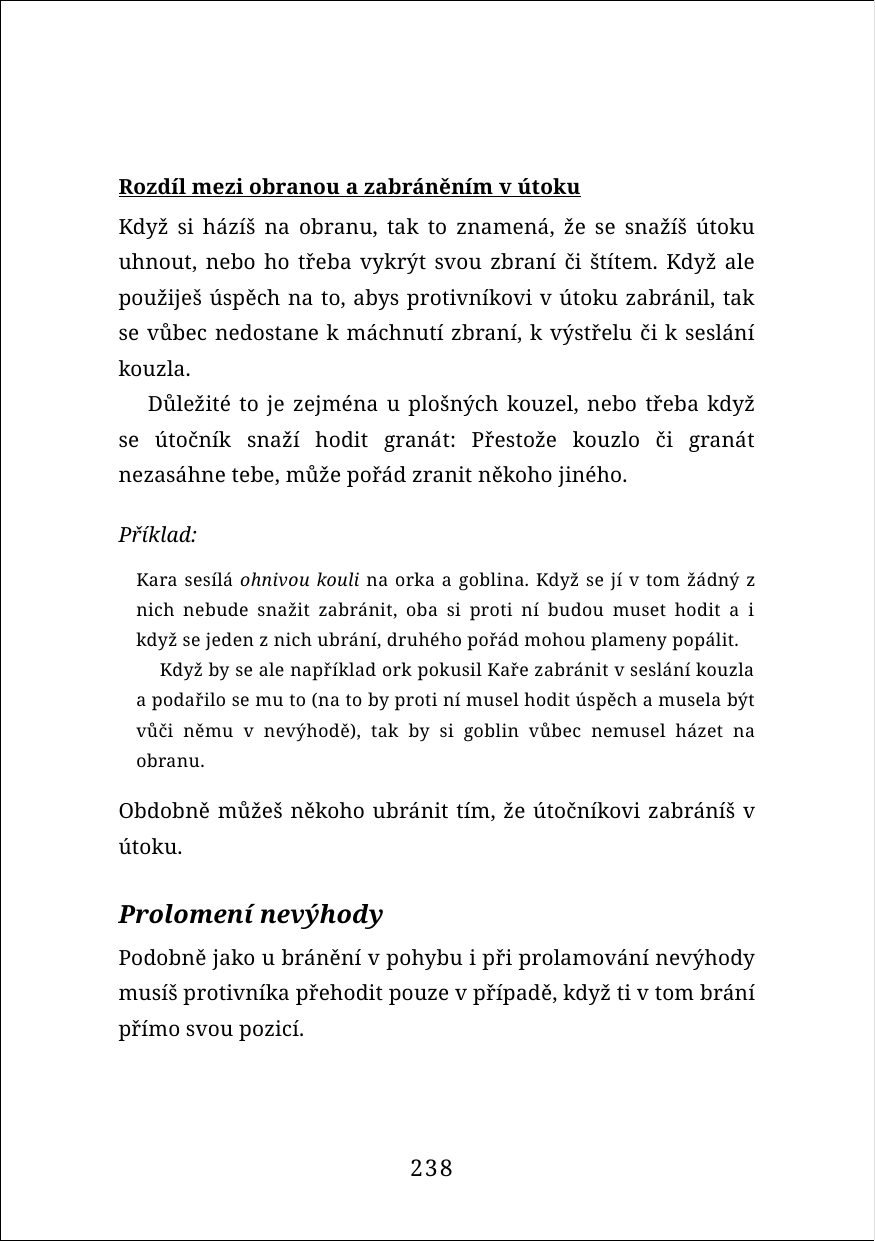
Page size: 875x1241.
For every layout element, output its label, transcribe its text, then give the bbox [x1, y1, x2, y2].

text Podobně jako u bránění v pohybu i při prolamování nevýhody musíš protivníka přehodit pouze v případě, když ti v tom brání přímo svou pozicí. [118, 943, 756, 1042]
text Obdobně můžeš někoho ubránit tím, že útočníkovi zabráníš v útoku. [118, 796, 756, 860]
subtitle Rozdíl mezi obranou a zabráněním v útoku [118, 172, 756, 200]
text Když si házíš na obranu, tak to znamená, že se snažíš útoku uhnout, nebo ho třeba vykrýt svou zbraní či štítem. Když ale použiješ úspěch na to, abys protivníkovi v útoku zabránil, tak se vůbec nedostane k máchnutí zbraní, k výstřelu či k seslání kouzla. Důležité to je zejména u plošných kouzel, nebo třeba když se útočník snaží hodit granát: Přestože kouzlo či granát nezasáhne tebe, může pořád zranit někoho jiného. [118, 212, 756, 489]
text Kara sesílá ohnivou kouli na orka a goblina. Když se jí v tom žádný z nich nebude snažit zabránit, oba si proti ní budou muset hodit a i když se jeden z nich ubrání, druhého pořád mohou plameny popálit. Když by se ale například ork pokusil Kaře zabránit v seslání kouzla a podařilo se mu to (na to by proti ní musel hodit úspěch a musela být vůči němu v nevýhodě), tak by si goblin vůbec nemusel házet na obranu. [136, 567, 756, 772]
subtitle Prolomení nevýhody [118, 897, 756, 931]
text Příklad: [118, 520, 756, 548]
